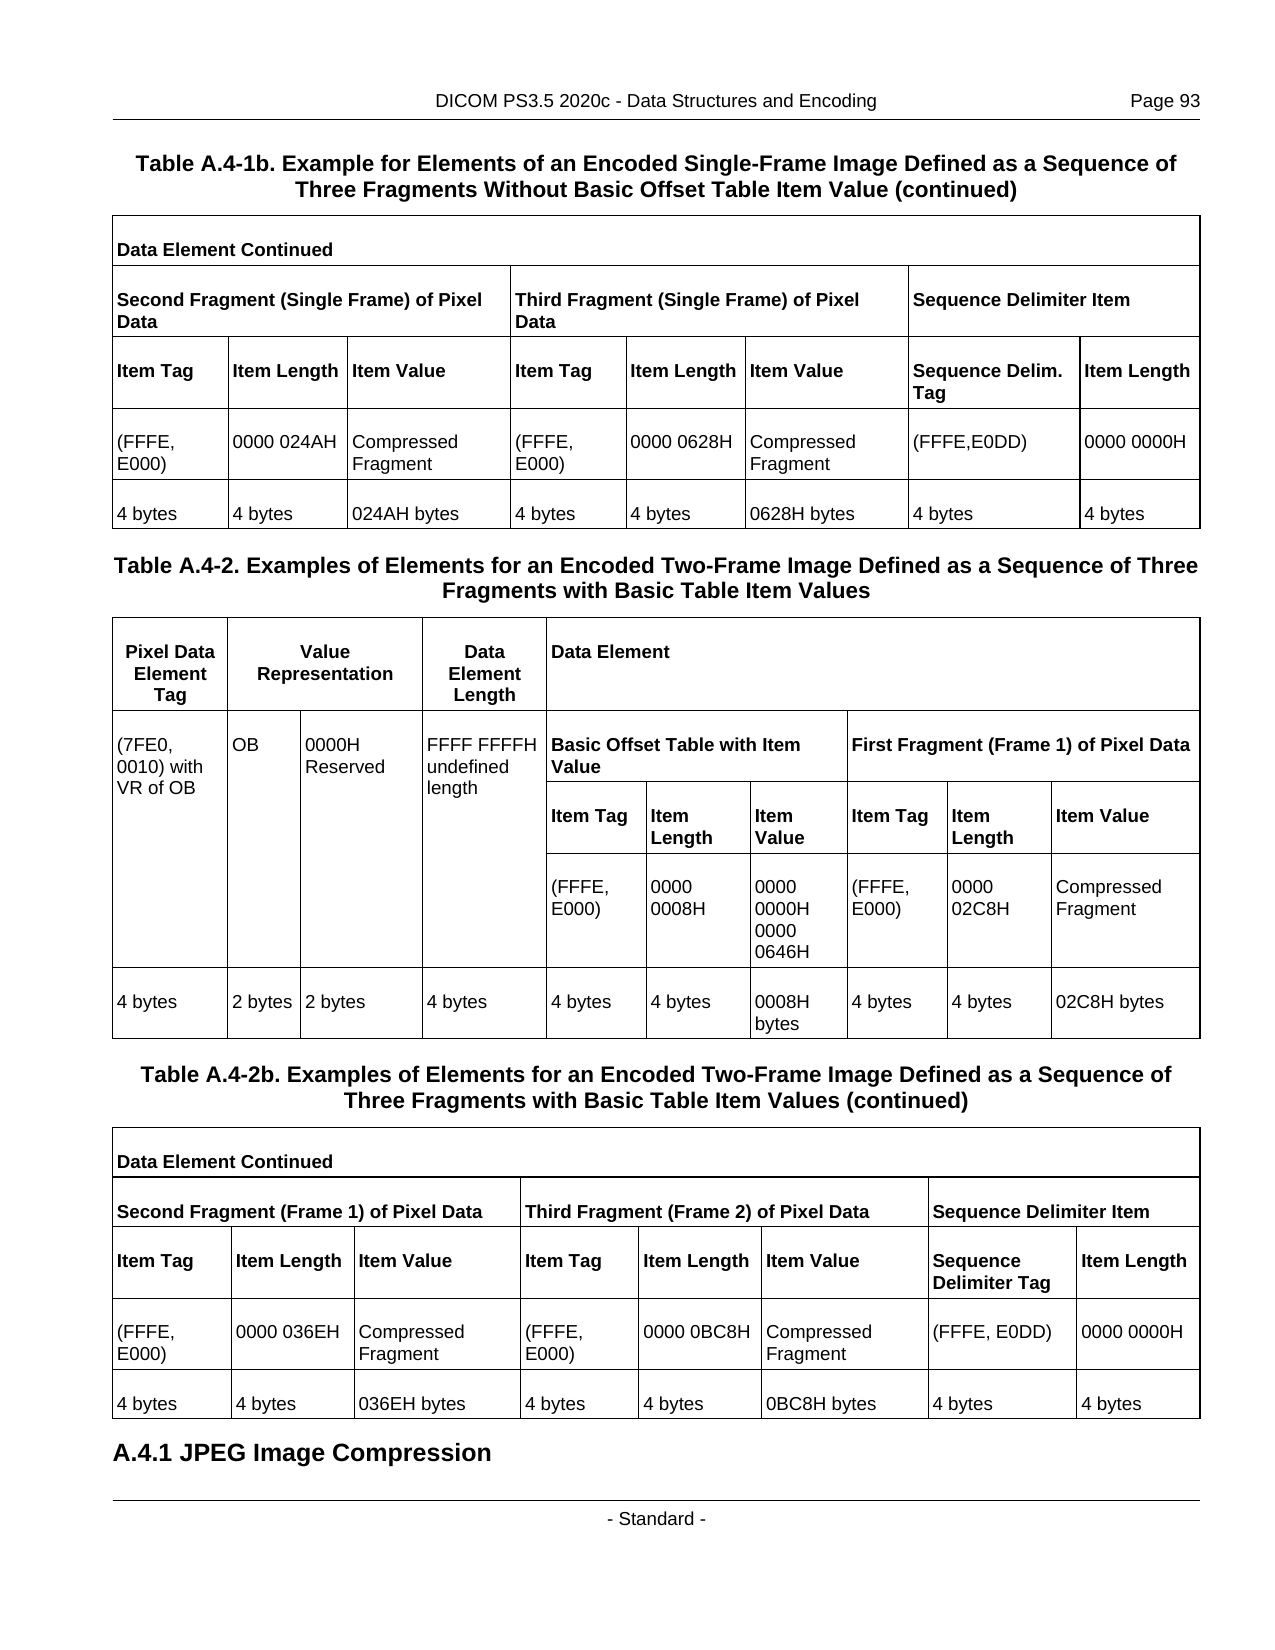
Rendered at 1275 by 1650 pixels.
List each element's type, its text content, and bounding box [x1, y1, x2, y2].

text Table A.4-2b. Examples of Elements for an Encoded Two-Frame Image Defined as a Sequence of Three Fragments with Basic Table Item Values (continued) [112, 1062, 1200, 1113]
table_cell Item Tag [113, 1227, 231, 1297]
table_cell 4 bytes [521, 1370, 638, 1418]
table_cell 4 bytes [639, 1370, 761, 1418]
text Table A.4-1b. Example for Elements of an Encoded Single-Frame Image Defined as a Sequence of Three Fragments Without Basic Offset Table Item Value (continued) [112, 150, 1200, 202]
table_cell 0000 02C8H [948, 854, 1051, 967]
table_cell Sequence Delimiter Item [929, 1178, 1199, 1226]
table_cell Item Length [639, 1227, 761, 1297]
table_cell 4 bytes [229, 480, 347, 528]
table_cell 4 bytes [627, 480, 745, 528]
table_cell OB [228, 711, 300, 967]
table_cell Item Tag [511, 337, 626, 407]
table_cell 4 bytes [113, 480, 228, 528]
table_cell 0008H bytes [751, 968, 847, 1038]
table_cell Item Value [762, 1227, 928, 1297]
table_cell Second Fragment (Single Frame) of Pixel Data [113, 266, 510, 336]
table_cell 02C8H bytes [1052, 968, 1199, 1038]
table_cell Item Tag [547, 782, 646, 852]
table_header Pixel Data Element Tag [113, 618, 227, 710]
table_cell First Fragment (Frame 1) of Pixel Data [848, 711, 1199, 781]
table_cell Third Fragment (Frame 2) of Pixel Data [521, 1178, 928, 1226]
table_cell Basic Offset Table with Item Value [547, 711, 847, 781]
table_cell (FFFE, E000) [547, 854, 646, 967]
table_cell Item Length [1081, 337, 1199, 407]
table_cell 4 bytes [909, 480, 1079, 528]
text A.4.1 JPEG Image Compression [112, 1438, 1200, 1467]
table_cell 4 bytes [511, 480, 626, 528]
table_cell (FFFE, E000) [113, 1299, 231, 1369]
table_cell 036EH bytes [355, 1370, 520, 1418]
table_cell 0000H Reserved [301, 711, 422, 967]
table_cell (FFFE, E0DD) [929, 1299, 1076, 1369]
table_cell (FFFE, E000) [511, 409, 626, 479]
table_cell Item Length [647, 782, 750, 852]
table_cell Item Value [746, 337, 908, 407]
table_cell 4 bytes [113, 968, 227, 1038]
table_cell Item Value [1052, 782, 1199, 852]
table_cell Item Tag [113, 337, 228, 407]
table_cell 4 bytes [547, 968, 646, 1038]
table_cell Sequence Delimiter Tag [929, 1227, 1076, 1297]
table_cell FFFF FFFFH undefined length [423, 711, 546, 967]
table_cell 0000 0000H 0000 0646H [751, 854, 847, 967]
table_cell (FFFE,E0DD) [909, 409, 1079, 479]
table_cell Sequence Delimiter Item [909, 266, 1199, 336]
table_cell 0000 0628H [627, 409, 745, 479]
table_cell Compressed Fragment [746, 409, 908, 479]
table_cell Compressed Fragment [348, 409, 510, 479]
table_cell Item Tag [848, 782, 947, 852]
table_header Value Representation [228, 618, 422, 710]
table_cell Item Tag [521, 1227, 638, 1297]
table_cell 0000 0008H [647, 854, 750, 967]
table_header Data Element Length [423, 618, 546, 710]
table_cell (FFFE, E000) [848, 854, 947, 967]
table_cell 4 bytes [647, 968, 750, 1038]
table_cell 0628H bytes [746, 480, 908, 528]
table_cell Item Length [229, 337, 347, 407]
table_cell 4 bytes [1081, 480, 1199, 528]
table_cell 2 bytes [301, 968, 422, 1038]
table_cell Compressed Fragment [355, 1299, 520, 1369]
table_cell Compressed Fragment [762, 1299, 928, 1369]
table_cell Item Value [348, 337, 510, 407]
table_cell Item Length [948, 782, 1051, 852]
table_cell 0000 036EH [232, 1299, 354, 1369]
text Table A.4-2. Examples of Elements for an Encoded Two-Frame Image Defined as a Sequence of Three Fragments with Basic Table Item Values [112, 552, 1200, 603]
table_cell 4 bytes [929, 1370, 1076, 1418]
table_cell Item Length [232, 1227, 354, 1297]
table_cell 4 bytes [232, 1370, 354, 1418]
table_cell 0000 024AH [229, 409, 347, 479]
table_cell Item Value [751, 782, 847, 852]
table_cell Item Length [627, 337, 745, 407]
table_header Data Element Continued [113, 1128, 1199, 1176]
table_cell Third Fragment (Single Frame) of Pixel Data [511, 266, 908, 336]
table_cell (7FE0, 0010) with VR of OB [113, 711, 227, 967]
table_header Data Element Continued [113, 216, 1199, 265]
table_cell 0000 0BC8H [639, 1299, 761, 1369]
table_cell Item Value [355, 1227, 520, 1297]
table_cell 0000 0000H [1081, 409, 1199, 479]
table_cell 4 bytes [113, 1370, 231, 1418]
table_cell 4 bytes [948, 968, 1051, 1038]
table_cell (FFFE, E000) [521, 1299, 638, 1369]
table_cell (FFFE, E000) [113, 409, 228, 479]
table_cell 4 bytes [1077, 1370, 1199, 1418]
table_cell Item Length [1077, 1227, 1199, 1297]
table_header Data Element [547, 618, 1199, 710]
table_cell 0000 0000H [1077, 1299, 1199, 1369]
table_cell 0BC8H bytes [762, 1370, 928, 1418]
table_cell Sequence Delim. Tag [909, 337, 1079, 407]
table_cell 4 bytes [423, 968, 546, 1038]
table_cell 2 bytes [228, 968, 300, 1038]
table_cell 4 bytes [848, 968, 947, 1038]
table_cell Second Fragment (Frame 1) of Pixel Data [113, 1178, 520, 1226]
table_cell Compressed Fragment [1052, 854, 1199, 967]
table_cell 024AH bytes [348, 480, 510, 528]
